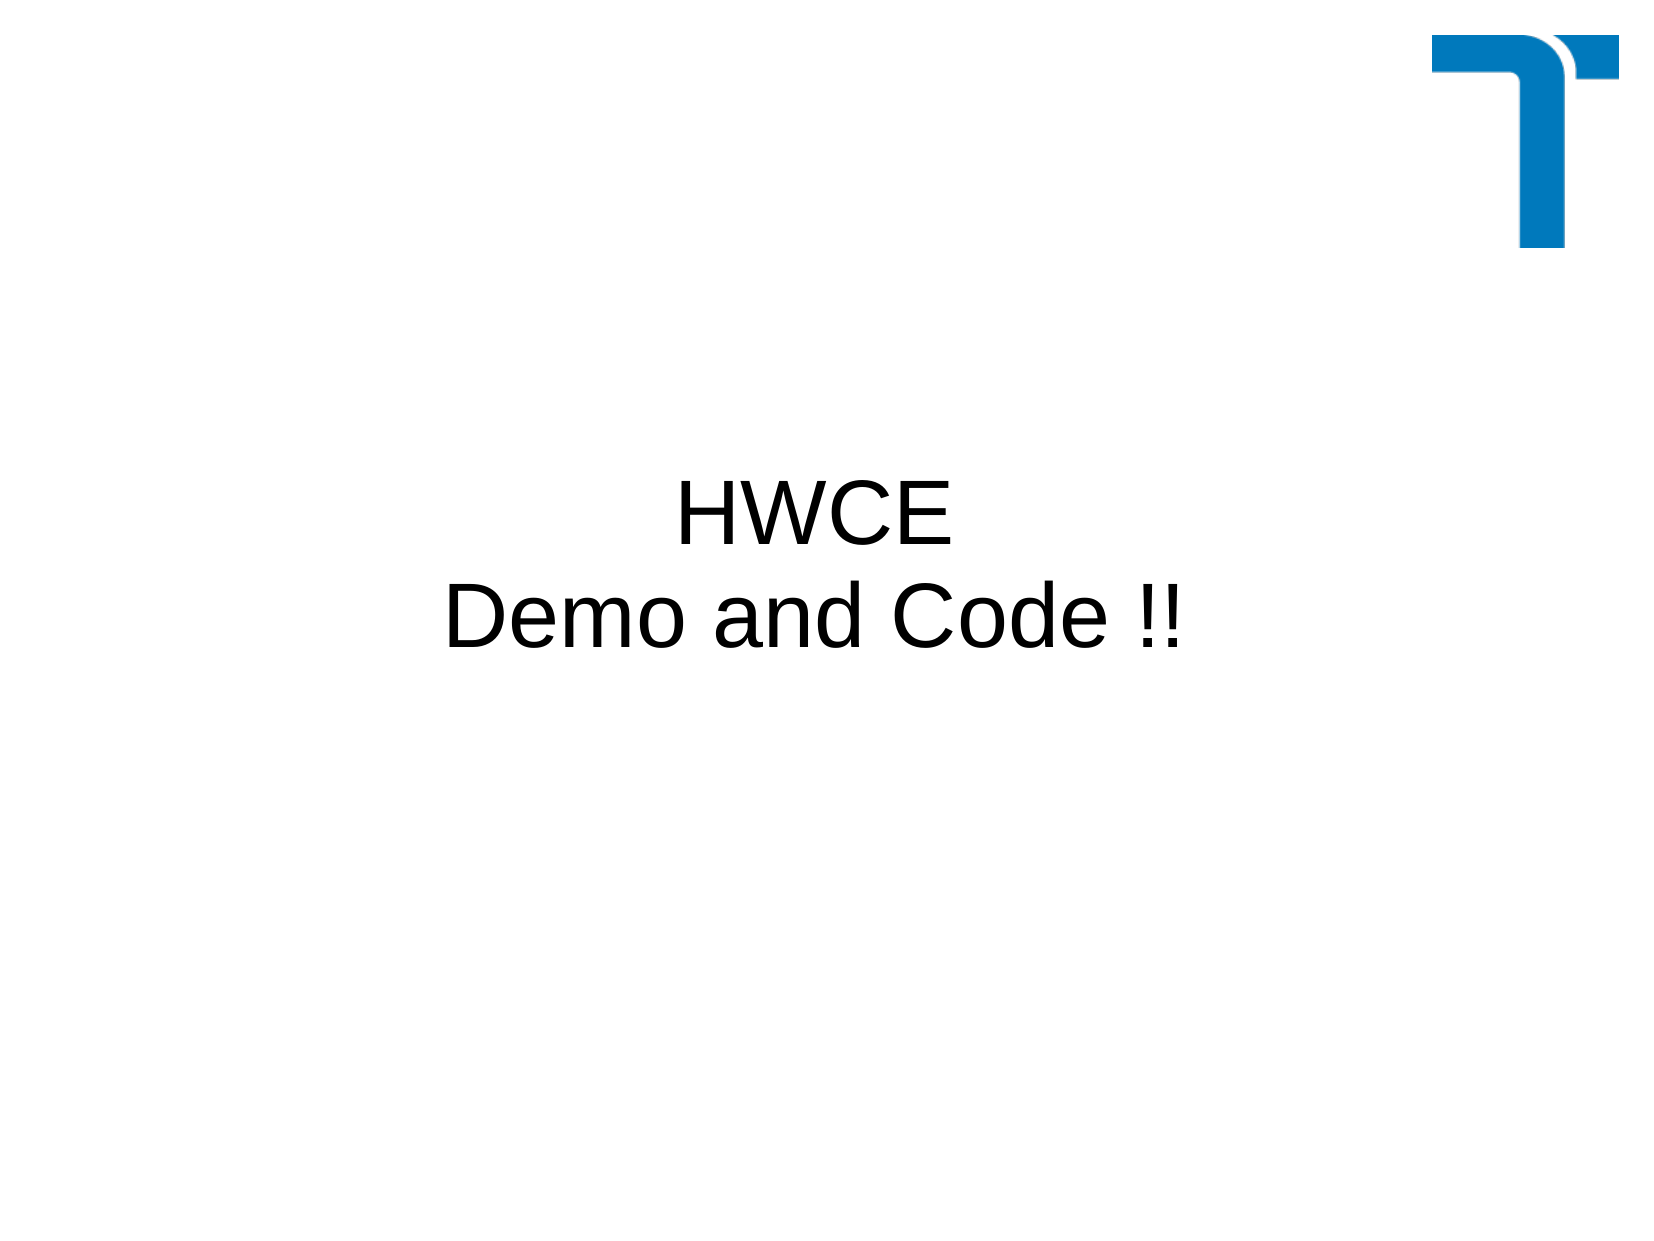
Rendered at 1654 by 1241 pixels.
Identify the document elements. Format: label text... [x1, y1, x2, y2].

title HWCE Demo and Code !! [106, 460, 1524, 668]
picture [1432, 35, 1619, 248]
